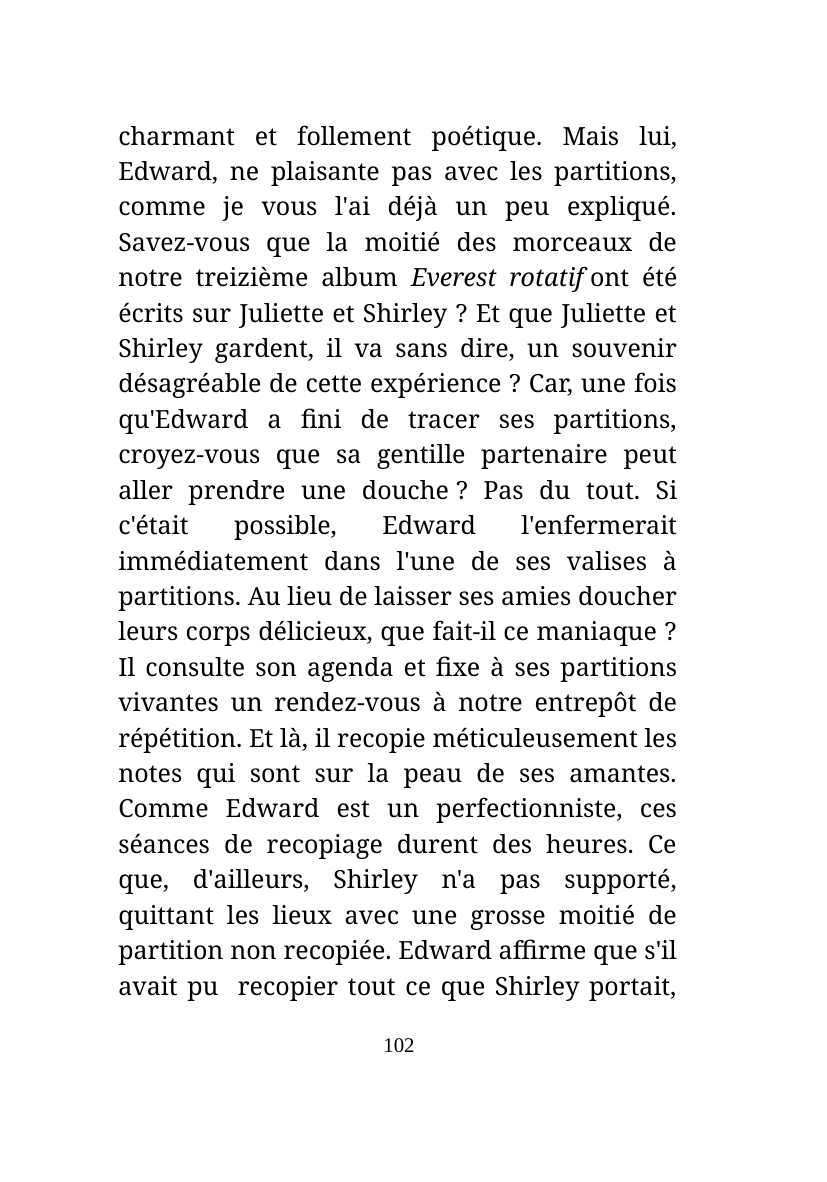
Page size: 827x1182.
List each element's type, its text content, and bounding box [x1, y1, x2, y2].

text charmant et follement poétique. Mais lui, Edward, ne plaisante pas avec les partitions, comme je vous l'ai déjà un peu expliqué. Savez-vous que la moitié des morceaux de notre treizième album Everest rotatif ont été écrits sur Juliette et Shirley ? Et que Juliette et Shirley gardent, il va sans dire, un souvenir désagréable de cette expérience ? Car, une fois qu'Edward a fini de tracer ses partitions, croyez-vous que sa gentille partenaire peut aller prendre une douche ? Pas du tout. Si c'était possible, Edward l'enfermerait immédiatement dans l'une de ses valises à partitions. Au lieu de laisser ses amies doucher leurs corps délicieux, que fait-il ce maniaque ? Il consulte son agenda et fixe à ses partitions vivantes un rendez-vous à notre entrepôt de répétition. Et là, il recopie méticuleusement les notes qui sont sur la peau de ses amantes. Comme Edward est un perfectionniste, ces séances de recopiage durent des heures. Ce que, d'ailleurs, Shirley n'a pas supporté, quittant les lieux avec une grosse moitié de partition non recopiée. Edward affirme que s'il avait pu recopier tout ce que Shirley portait, [118, 118, 677, 1002]
